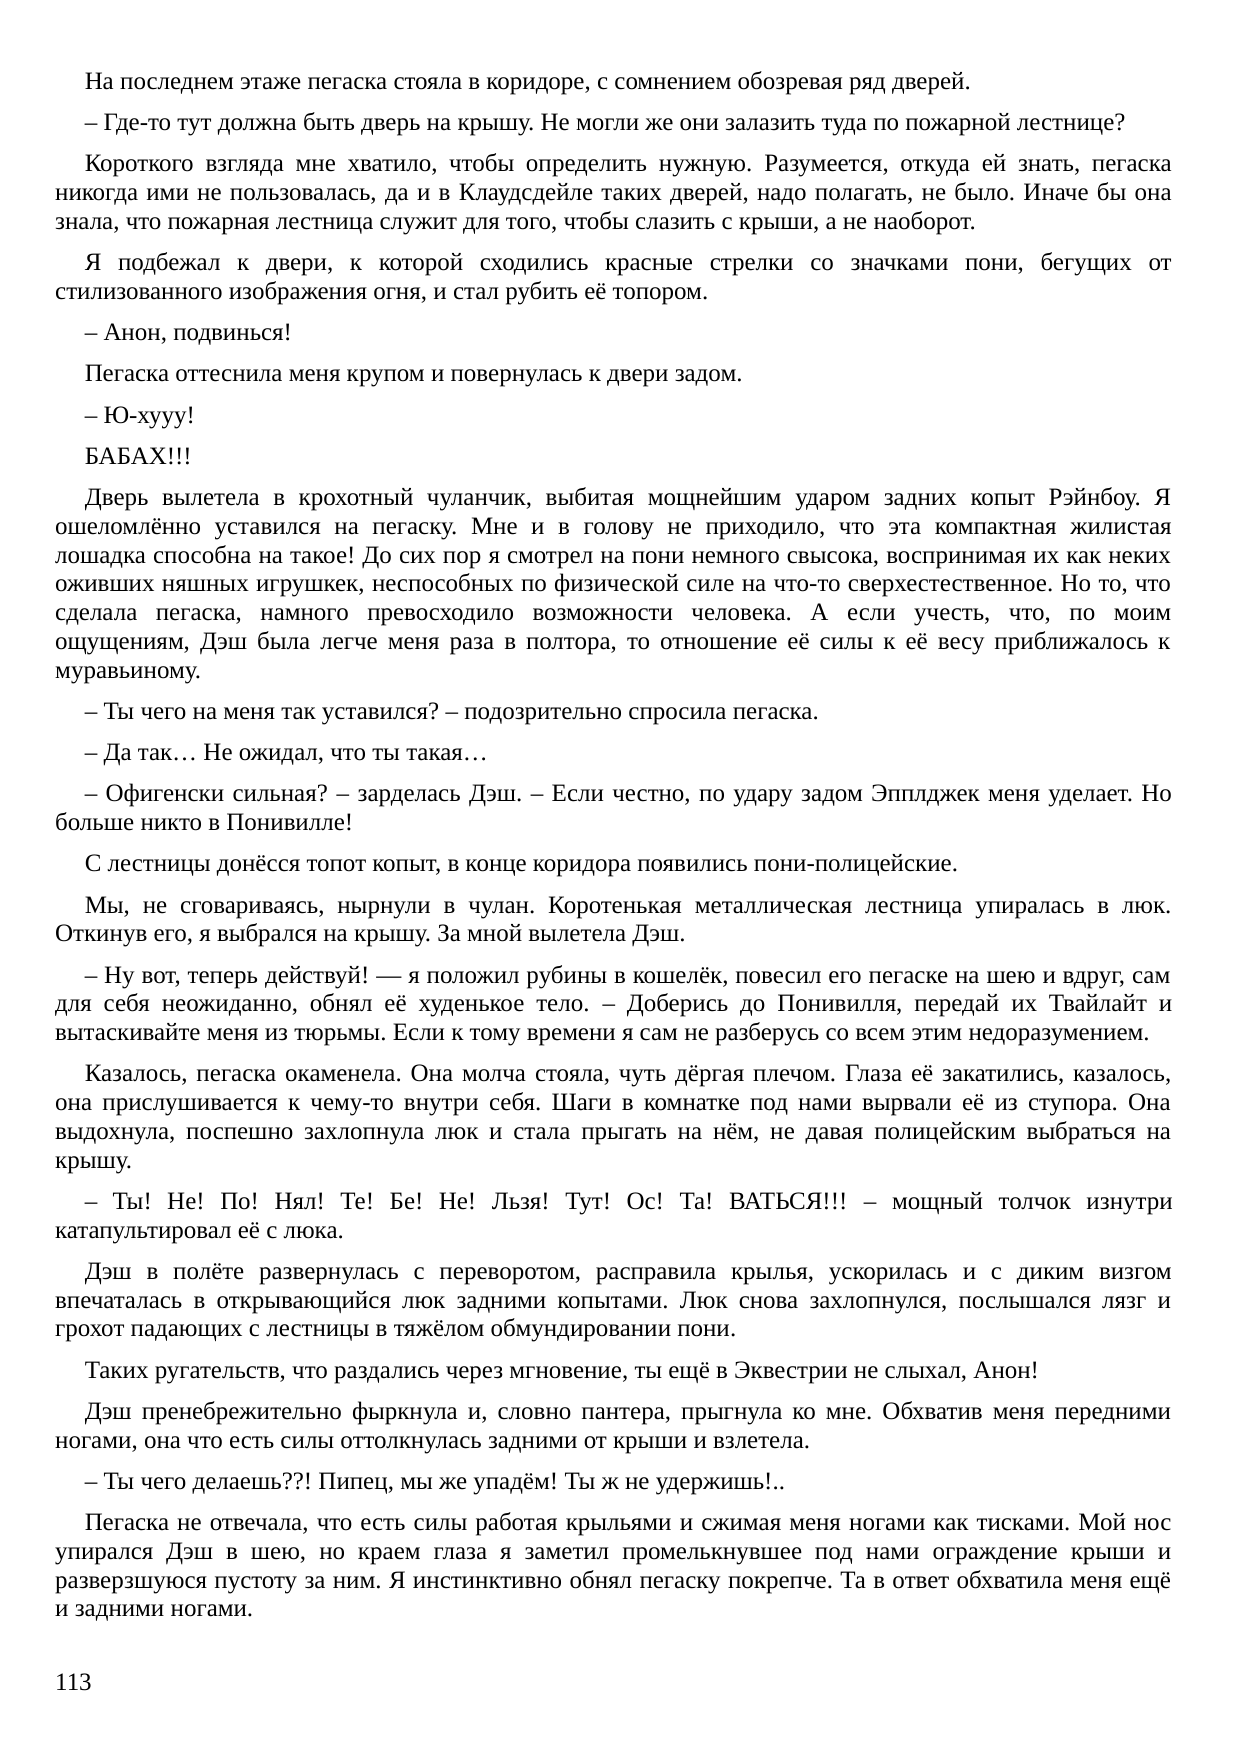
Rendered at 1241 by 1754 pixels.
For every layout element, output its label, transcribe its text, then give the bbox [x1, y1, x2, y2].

text – Ну вот, теперь действуй! — я положил рубины в кошелёк, повесил его пегаске на шею и вдруг, сам для себя неожиданно, обнял её худенькое тело. – Доберись до Понивилля, передай их Твайлайт и вытаскивайте меня из тюрьмы. Если к тому времени я сам не разберусь со всем этим недоразумением. [55, 960, 1173, 1046]
text Пегаска оттеснила меня крупом и повернулась к двери задом. [55, 358, 1173, 387]
text Казалось, пегаска окаменела. Она молча стояла, чуть дёргая плечом. Глаза её закатились, казалось, она прислушивается к чему-то внутри себя. Шаги в комнатке под нами вырвали её из ступора. Она выдохнула, поспешно захлопнула люк и стала прыгать на нём, не давая полицейским выбраться на крышу. [55, 1058, 1173, 1173]
text – Анон, подвинься! [55, 317, 1173, 346]
text На последнем этаже пегаска стояла в коридоре, с сомнением обозревая ряд дверей. [55, 66, 1173, 95]
text – Ты! Не! По! Нял! Те! Бе! Не! Льзя! Тут! Ос! Та! ВАТЬСЯ!!! – мощный толчок изнутри катапультировал её с люка. [55, 1186, 1173, 1243]
text – Ю-хууу! [55, 400, 1173, 428]
text Я подбежал к двери, к которой сходились красные стрелки со значками пони, бегущих от стилизованного изображения огня, и стал рубить её топором. [55, 247, 1173, 305]
text – Ты чего делаешь??! Пипец, мы же упадём! Ты ж не удержишь!.. [55, 1466, 1173, 1495]
text Дэш в полёте развернулась с переворотом, расправила крылья, ускорилась и с диким визгом впечаталась в открывающийся люк задними копытами. Люк снова захлопнулся, послышался лязг и грохот падающих с лестницы в тяжёлом обмундировании пони. [55, 1256, 1173, 1342]
text – Офигенски сильная? – зарделась Дэш. – Если честно, по удару задом Эпплджек меня уделает. Но больше никто в Понивилле! [55, 778, 1173, 836]
text С лестницы донёсся топот копыт, в конце коридора появились пони-полицейские. [55, 848, 1173, 877]
text Дэш пренебрежительно фыркнула и, словно пантера, прыгнула ко мне. Обхватив меня передними ногами, она что есть силы оттолкнулась задними от крыши и взлетела. [55, 1396, 1173, 1453]
text Короткого взгляда мне хватило, чтобы определить нужную. Разумеется, откуда ей знать, пегаска никогда ими не пользовалась, да и в Клаудсдейле таких дверей, надо полагать, не было. Иначе бы она знала, что пожарная лестница служит для того, чтобы слазить с крыши, а не наоборот. [55, 148, 1173, 235]
text Дверь вылетела в крохотный чуланчик, выбитая мощнейшим ударом задних копыт Рэйнбоу. Я ошеломлённо уставился на пегаску. Мне и в голову не приходило, что эта компактная жилистая лошадка способна на такое! До сих пор я смотрел на пони немного свысока, воспринимая их как неких оживших няшных игрушкек, неспособных по физической силе на что-то сверхестественное. Но то, что сделала пегаска, намного превосходило возможности человека. А если учесть, что, по моим ощущениям, Дэш была легче меня раза в полтора, то отношение её силы к её весу приближалось к муравьиному. [55, 482, 1173, 683]
text – Ты чего на меня так уставился? – подозрительно спросила пегаска. [55, 696, 1173, 725]
text Таких ругательств, что раздались через мгновение, ты ещё в Эквестрии не слыхал, Анон! [55, 1355, 1173, 1383]
text Пегаска не отвечала, что есть силы работая крыльями и сжимая меня ногами как тисками. Мой нос упирался Дэш в шею, но краем глаза я заметил промелькнувшее под нами ограждение крыши и разверзшуюся пустоту за ним. Я инстинктивно обнял пегаску покрепче. Та в ответ обхватила меня ещё и задними ногами. [55, 1507, 1173, 1622]
text – Где-то тут должна быть дверь на крышу. Не могли же они залазить туда по пожарной лестнице? [55, 107, 1173, 136]
text БАБАХ!!! [55, 441, 1173, 470]
text Мы, не сговариваясь, нырнули в чулан. Коротенькая металлическая лестница упиралась в люк. Откинув его, я выбрался на крышу. За мной вылетела Дэш. [55, 890, 1173, 947]
text – Да так… Не ожидал, что ты такая… [55, 737, 1173, 766]
